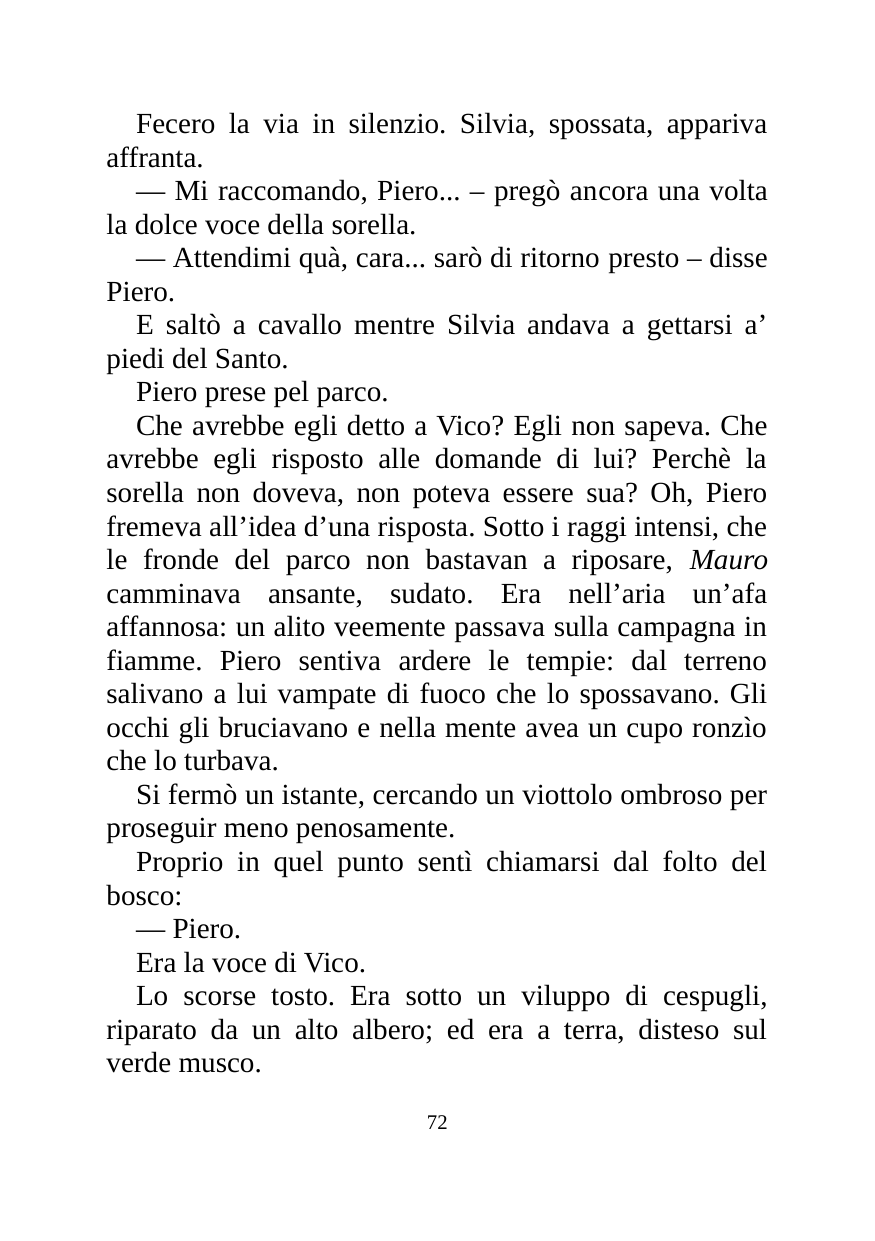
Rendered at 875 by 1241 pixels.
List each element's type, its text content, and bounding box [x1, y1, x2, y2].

text — Mi raccomando, Piero... – pregò ancora una volta la dolce voce della sorella. [106, 173, 768, 240]
text — Piero. [106, 911, 768, 945]
text Proprio in quel punto sentì chiamarsi dal folto del bosco: [106, 844, 768, 911]
text Fecero la via in silenzio. Silvia, spossata, appariva affranta. [106, 106, 768, 173]
text — Attendimi quà, cara... sarò di ritorno presto – disse Piero. [106, 240, 768, 307]
text Si fermò un istante, cercando un viottolo ombroso per proseguir meno penosamente. [106, 777, 768, 844]
text Era la voce di Vico. [106, 945, 768, 978]
text Che avrebbe egli detto a Vico? Egli non sapeva. Che avrebbe egli risposto alle domande di lui? Perchè la sorella non doveva, non poteva essere sua? Oh, Piero fremeva all’idea d’una risposta. Sotto i raggi intensi, che le fronde del parco non bastavan a riposare, Mauro camminava ansante, sudato. Era nell’aria un’afa affannosa: un alito veemente passava sulla campagna in fiamme. Piero sentiva ardere le tempie: dal terreno salivano a lui vampate di fuoco che lo spossavano. Gli occhi gli bruciavano e nella mente avea un cupo ronzìo che lo turbava. [106, 408, 768, 777]
text E saltò a cavallo mentre Silvia andava a gettarsi a’ piedi del Santo. [106, 307, 768, 374]
text Piero prese pel parco. [106, 374, 768, 408]
text Lo scorse tosto. Era sotto un viluppo di cespugli, riparato da un alto albero; ed era a terra, disteso sul verde musco. [106, 978, 768, 1079]
